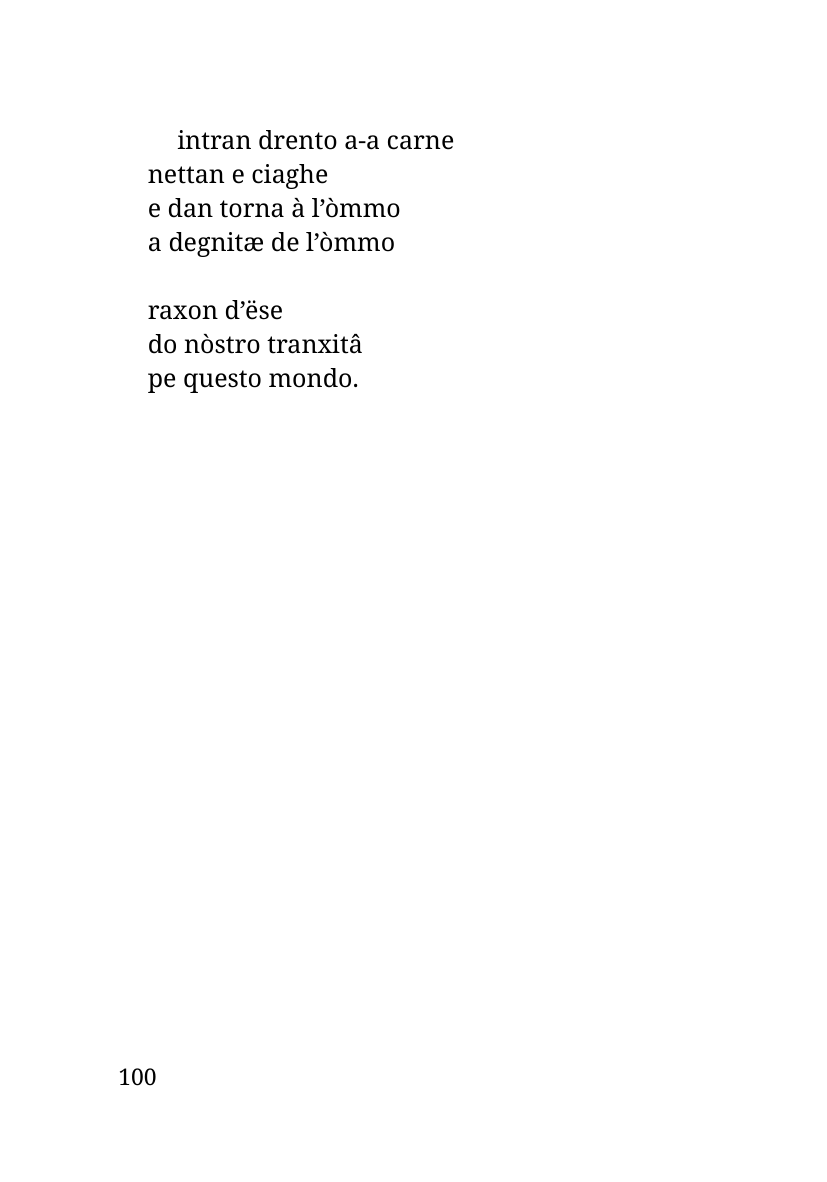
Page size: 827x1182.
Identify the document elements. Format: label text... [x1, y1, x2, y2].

text e dan torna à l’òmmo [148, 191, 709, 225]
text raxon d’ëse [148, 293, 709, 327]
text nettan e ciaghe [148, 157, 709, 191]
text intran drento a-a carne [148, 123, 709, 157]
text a degnitæ de l’òmmo [148, 225, 709, 259]
text do nòstro tranxitâ [148, 327, 709, 361]
text pe questo mondo. [148, 361, 709, 395]
